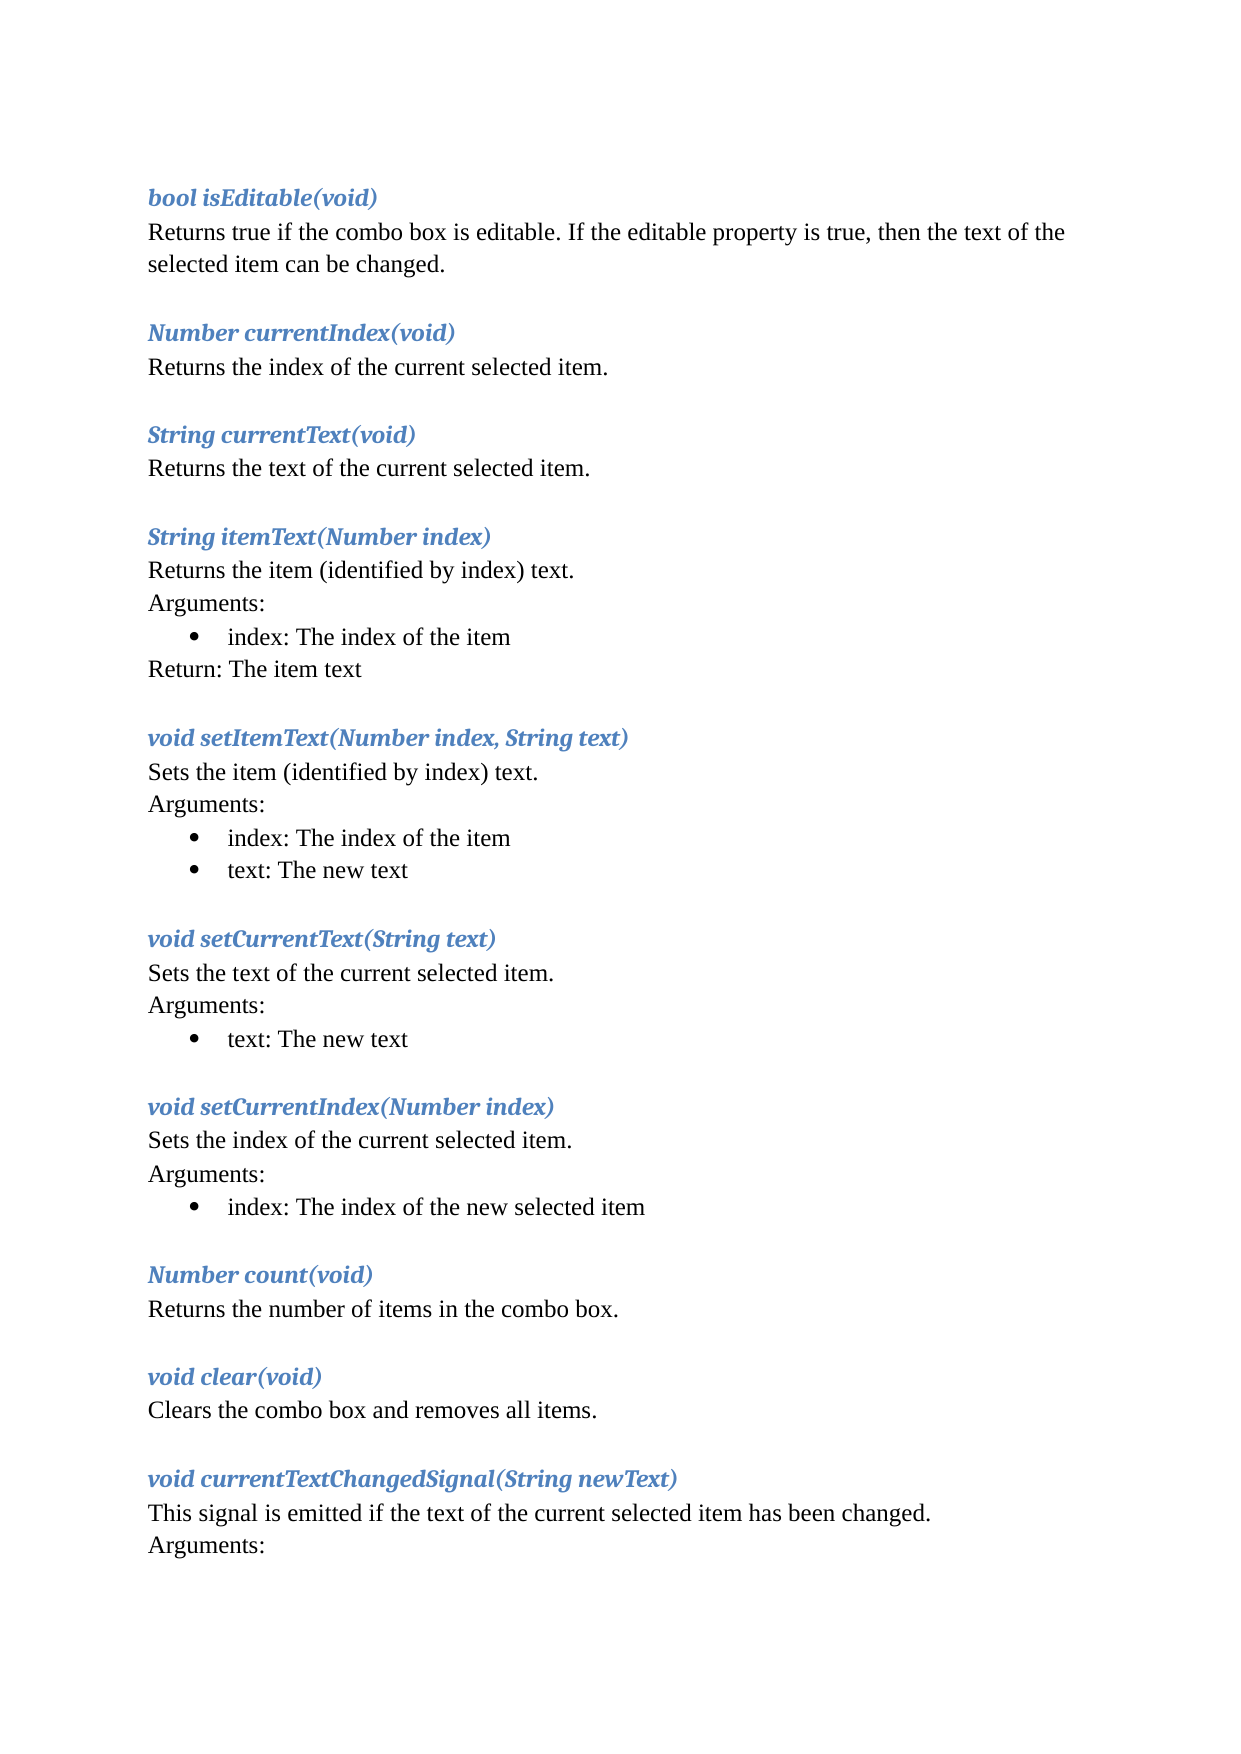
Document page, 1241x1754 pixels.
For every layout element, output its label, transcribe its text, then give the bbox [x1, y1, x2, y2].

subtitle void setCurrentText(String text) [148, 924, 1093, 953]
text Arguments: [148, 1159, 1093, 1187]
text Returns the text of the current selected item. [148, 453, 1093, 482]
text This signal is emitted if the text of the current selected item has been changed. [148, 1498, 1093, 1526]
subtitle void clear(void) [148, 1363, 1093, 1391]
text Sets the index of the current selected item. [148, 1126, 1093, 1154]
list index: The index of the item [190, 622, 1093, 650]
subtitle bool isEditable(void) [148, 183, 1093, 212]
text Arguments: [148, 1531, 1093, 1559]
text Returns the item (identified by index) text. [148, 556, 1093, 584]
list index: The index of the new selected item [190, 1192, 1093, 1220]
subtitle Number count(void) [148, 1261, 1093, 1289]
text Arguments: [148, 991, 1093, 1019]
list text: The new text [190, 1024, 1093, 1052]
text Arguments: [148, 588, 1093, 617]
subtitle void setCurrentIndex(Number index) [148, 1093, 1093, 1121]
subtitle Number currentIndex(void) [148, 318, 1093, 347]
subtitle void currentTextChangedSignal(String newText) [148, 1464, 1093, 1493]
text Sets the text of the current selected item. [148, 958, 1093, 986]
text Returns the index of the current selected item. [148, 352, 1093, 380]
text Returns the number of items in the combo box. [148, 1294, 1093, 1322]
text Return: The item text [148, 654, 1093, 683]
text Clears the combo box and removes all items. [148, 1396, 1093, 1424]
subtitle String currentText(void) [148, 421, 1093, 449]
text Returns true if the combo box is editable. If the editable property is true, then the text of the selected item can be changed. [148, 217, 1093, 278]
list text: The new text [190, 856, 1093, 884]
list index: The index of the item [190, 823, 1093, 851]
text Arguments: [148, 789, 1093, 818]
subtitle String itemText(Number index) [148, 522, 1093, 551]
text Sets the item (identified by index) text. [148, 757, 1093, 785]
subtitle void setItemText(Number index, String text) [148, 723, 1093, 752]
